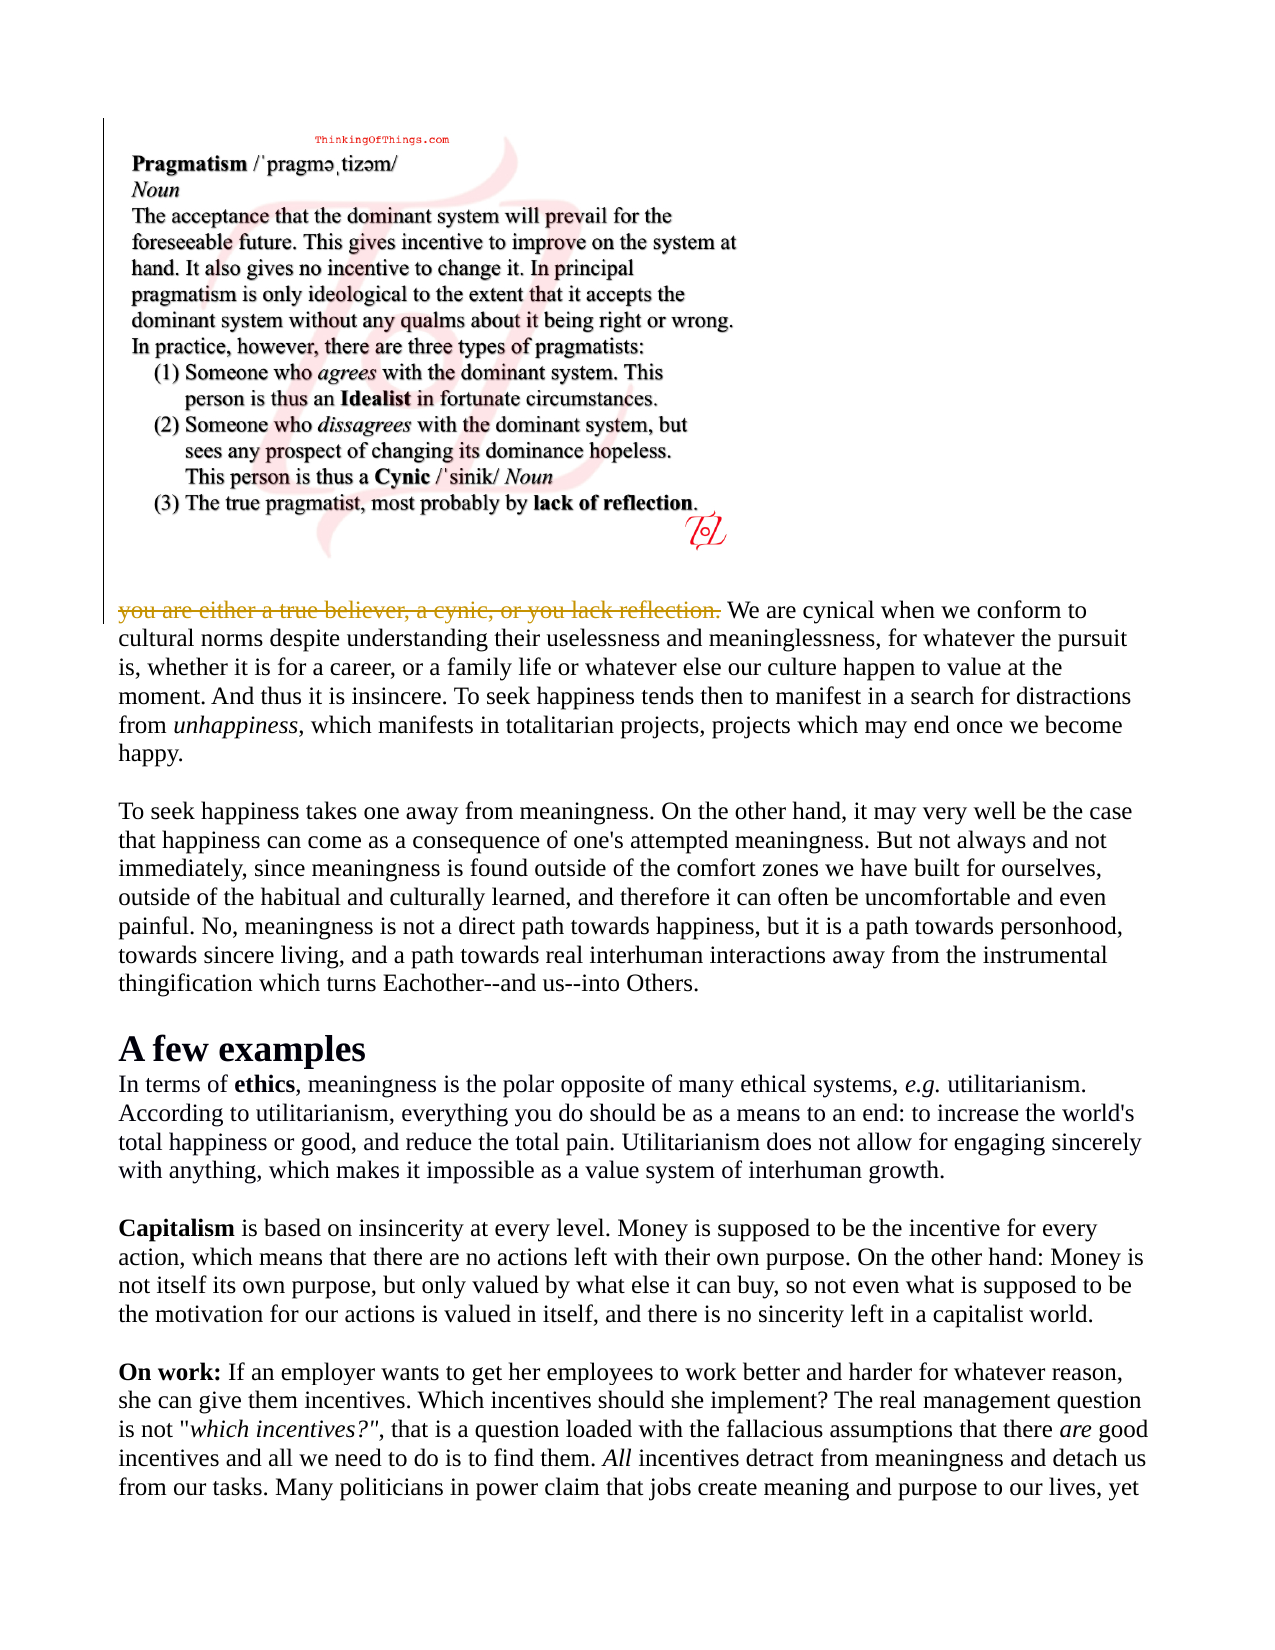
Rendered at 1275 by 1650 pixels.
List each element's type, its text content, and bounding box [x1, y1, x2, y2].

picture [118, 118, 754, 595]
text To seek happiness takes one away from meaningness. On the other hand, it may very well be the case that happiness can come as a consequence of one's attempted meaningness. But not always and not immediately, since meaningness is found outside of the comfort zones we have built for ourselves, outside of the habitual and culturally learned, and therefore it can often be uncomfortable and even painful. No, meaningness is not a direct path towards happiness, but it is a path towards personhood, towards sincere living, and a path towards real interhuman interactions away from the instrumental thingification which turns Eachother--and us--into Others. [118, 796, 1157, 997]
subtitle A few examples [118, 1026, 1157, 1069]
text Capitalism is based on insincerity at every level. Money is supposed to be the incentive for every action, which means that there are no actions left with their own purpose. On the other hand: Money is not itself its own purpose, but only valued by what else it can buy, so not even what is supposed to be the motivation for our actions is valued in itself, and there is no sincerity left in a capitalist world. [118, 1213, 1157, 1328]
text On work: If an employer wants to get her employees to work better and harder for whatever reason, she can give them incentives. Which incentives should she implement? The real management question is not "which incentives?", that is a question loaded with the fallacious assumptions that there are good incentives and all we need to do is to find them. All incentives detract from meaningness and detach us from our tasks. Many politicians in power claim that jobs create meaning and purpose to our lives, yet [118, 1357, 1157, 1500]
text In terms of ethics, meaningness is the polar opposite of many ethical systems, e.g. utilitarianism. According to utilitarianism, everything you do should be as a means to an end: to increase the world's total happiness or good, and reduce the total pain. Utilitarianism does not allow for engaging sincerely with anything, which makes it impossible as a value system of interhuman growth. [118, 1069, 1157, 1184]
text We are cynical when we conform to cultural norms despite understanding their uselessness and meaninglessness, for whatever the pursuit is, whether it is for a career, or a family life or whatever else our culture happen to value at the moment. And thus it is insincere. To seek happiness tends then to manifest in a search for distractions from unhappiness, which manifests in totalitarian projects, projects which may end once we become happy. [118, 595, 1157, 767]
